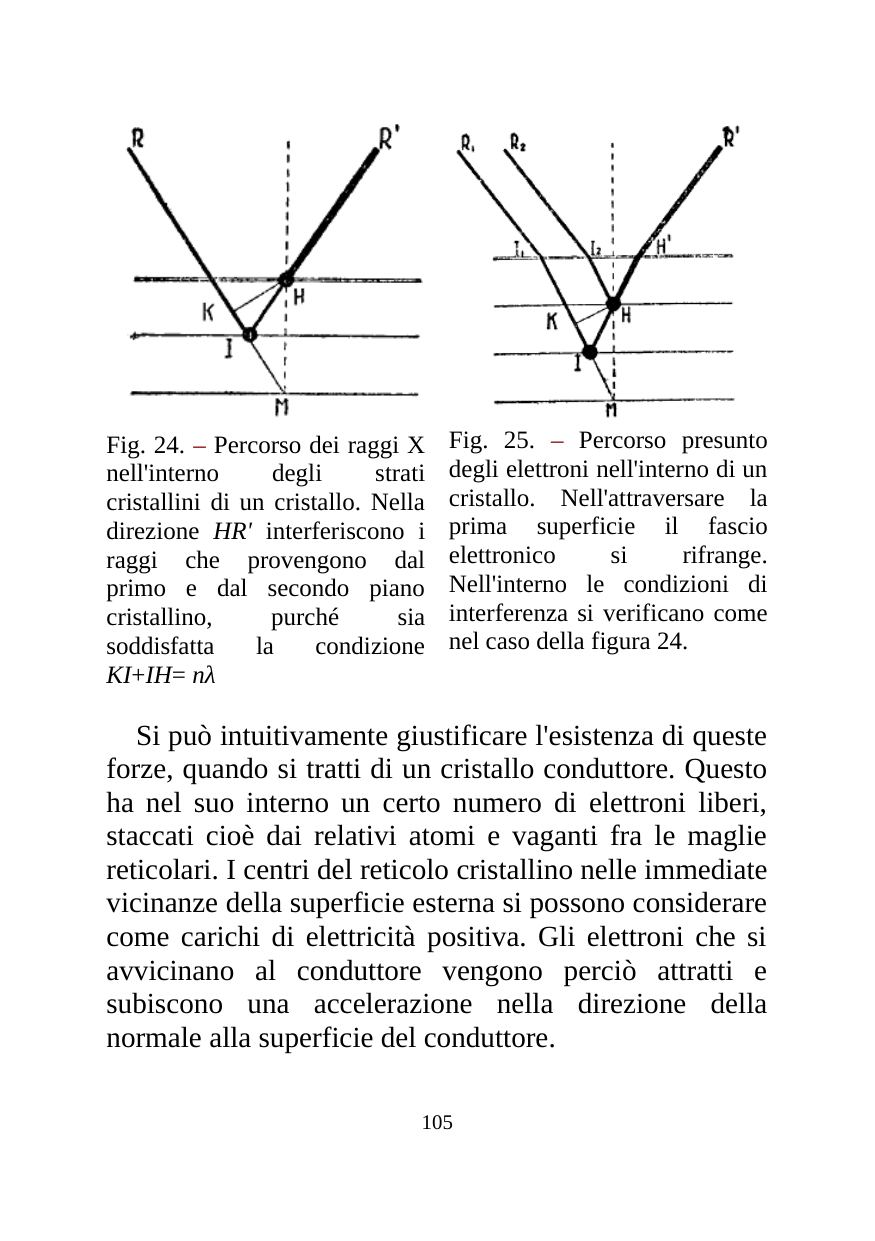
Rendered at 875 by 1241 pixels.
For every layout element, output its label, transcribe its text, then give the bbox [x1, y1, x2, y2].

table_header Fig. 24. – Percorso dei raggi X nell'interno degli strati cristallini di un cristallo. Nella direzione HR' interferiscono i raggi che provengono dal primo e dal secondo piano cristallino, purché sia soddisfatta la condizione KI+IH= nλ [106, 430, 437, 718]
text Si può intuitivamente giustificare l'esistenza di queste forze, quando si tratti di un cristallo conduttore. Questo ha nel suo interno un certo numero di elettroni liberi, staccati cioè dai relativi atomi e vaganti fra le maglie reticolari. I centri del reticolo cristallino nelle immediate vicinanze della superficie esterna si possono considerare come carichi di elettricità positiva. Gli elettroni che si avvicinano al conduttore vengono perciò attratti e subiscono una accelerazione nella direzione della normale alla superficie del conduttore. [106, 718, 768, 1053]
table_header Fig. 25. – Percorso presunto degli elettroni nell'interno di un cristallo. Nell'attraversare la prima superficie il fascio elettronico si rifrange. Nell'interno le condizioni di interferenza si verificano come nel caso della figura 24. [437, 426, 768, 718]
picture [106, 106, 768, 430]
